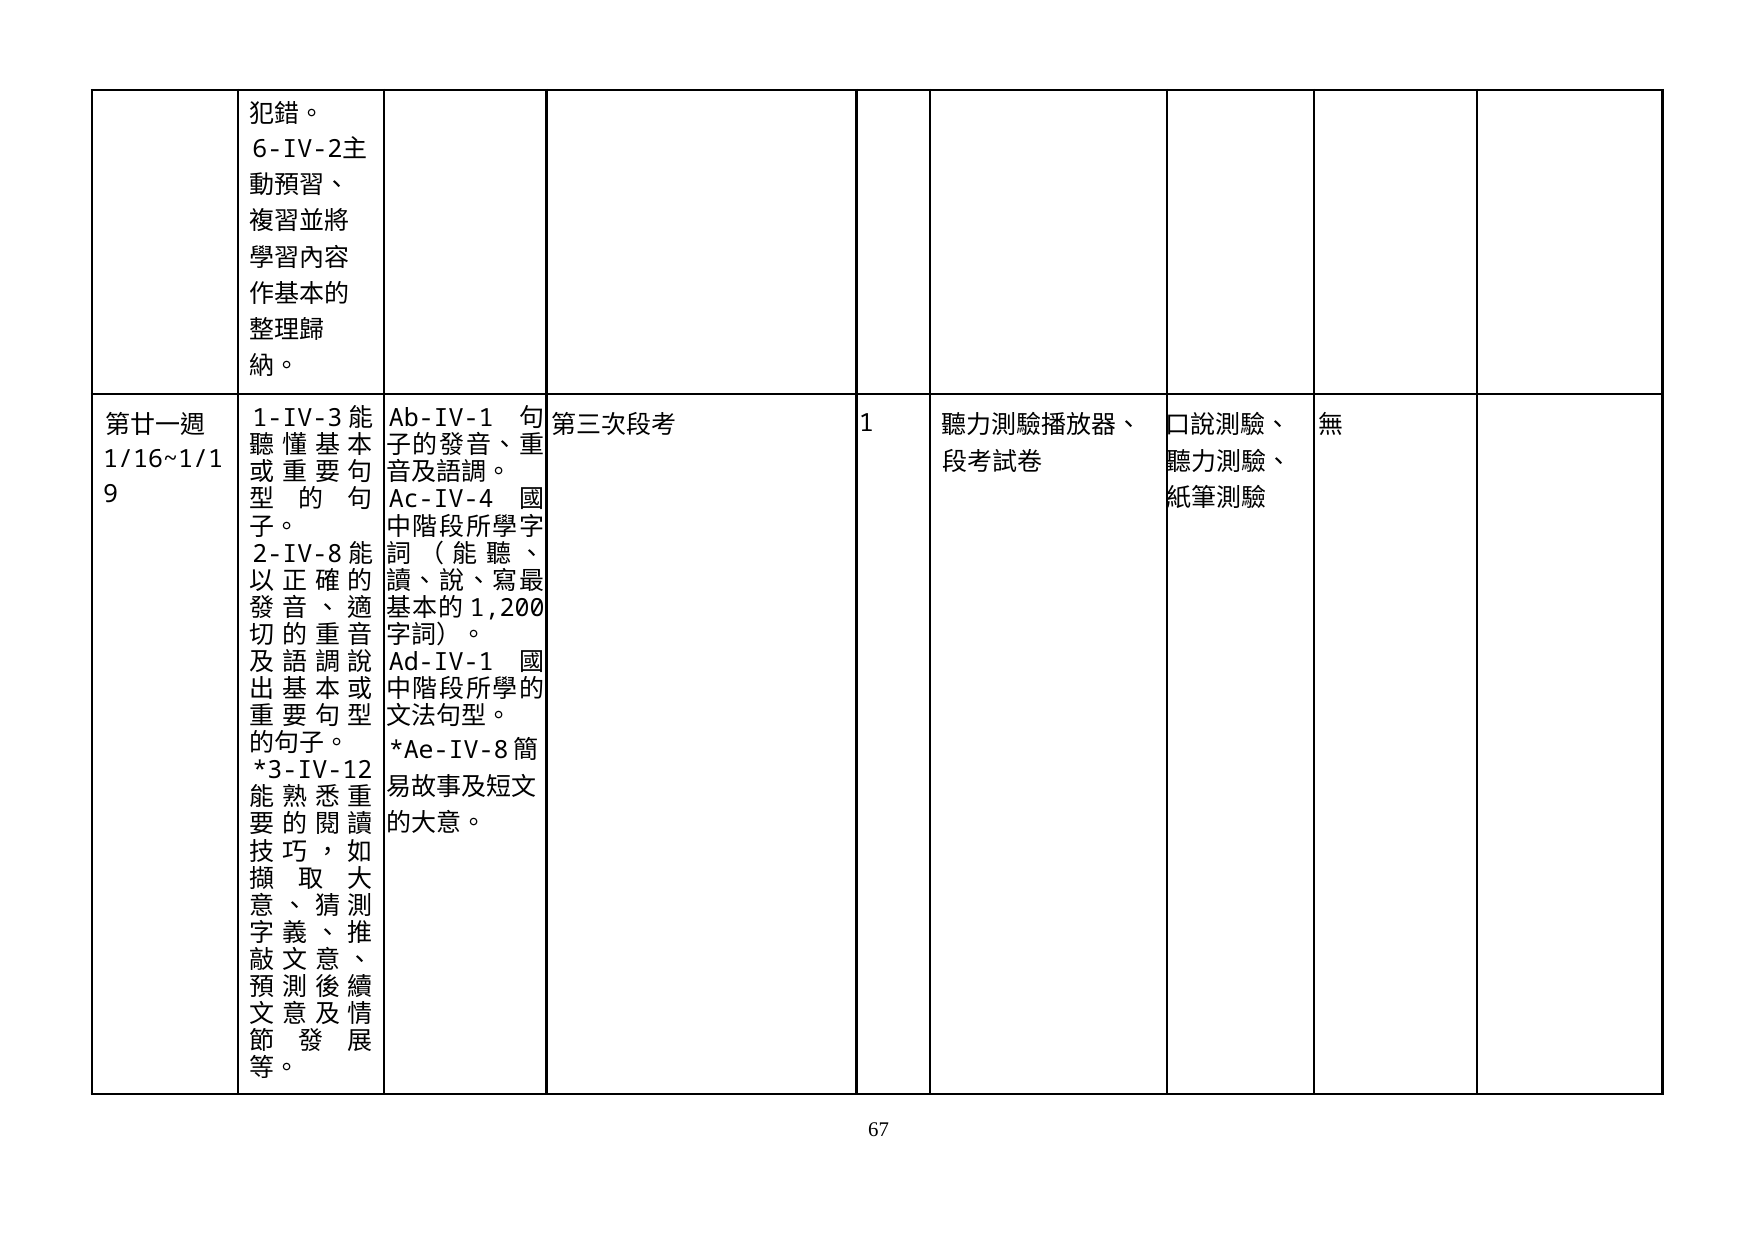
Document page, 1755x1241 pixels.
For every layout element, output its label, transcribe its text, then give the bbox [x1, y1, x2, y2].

table_cell 1-IV-3能聽懂基本或重要句型的句子。 2-IV-8能以正確的發音、適切的重音及語調說出基本或重要句型的句子。 *3-IV-12能熟悉重要的閱讀技巧，如擷取大意、猜測字義、推敲文意、預測後續文意及情節發展等。 [239, 395, 383, 1092]
table_cell [931, 91, 1166, 392]
table_cell 口說測驗、聽力測驗、紙筆測驗 [1168, 395, 1313, 1092]
table_cell 第三次段考 [548, 395, 855, 1092]
table_cell [1478, 91, 1661, 392]
table_cell [1315, 91, 1476, 392]
table_cell 第廿一週1/16~1/19 [93, 395, 237, 1092]
table_cell [385, 91, 545, 392]
table_cell Ab-IV-1句子的發音、重音及語調。 Ac-IV-4國中階段所學字詞（能聽、讀、說、寫最基本的1,200字詞）。 Ad-IV-1國中階段所學的文法句型。 *Ae-IV-8簡易故事及短文的大意。 [385, 395, 545, 1092]
table_cell [548, 91, 855, 392]
table_cell 1 [858, 395, 929, 1092]
table_cell 無 [1315, 395, 1476, 1092]
table_cell [1478, 395, 1661, 1092]
table_cell 犯錯。 6-IV-2主動預習、複習並將學習內容作基本的整理歸納。 [239, 91, 383, 392]
table_cell [858, 91, 929, 392]
table_cell [1168, 91, 1313, 392]
table_cell [93, 91, 237, 392]
table_cell 聽力測驗播放器、段考試卷 [931, 395, 1166, 1092]
